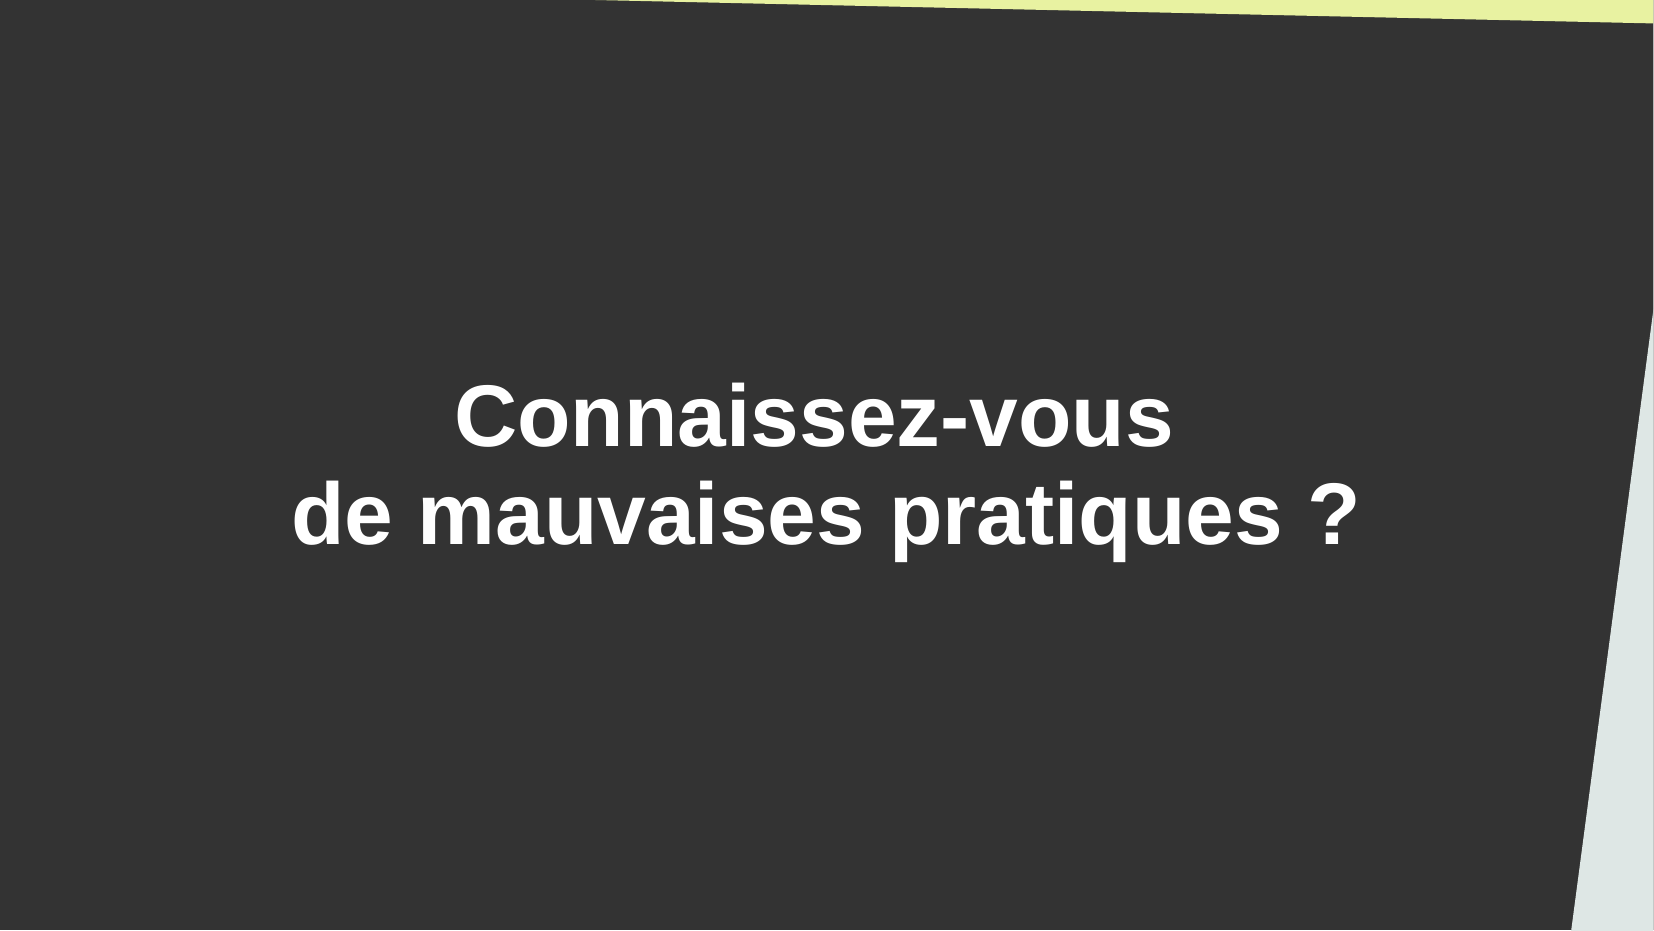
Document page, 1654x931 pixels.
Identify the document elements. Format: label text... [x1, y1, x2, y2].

text_box [1571, 305, 1654, 931]
title Connaissez-vous de mauvaises pratiques ? [31, 367, 1622, 563]
text_box [595, 0, 1654, 24]
